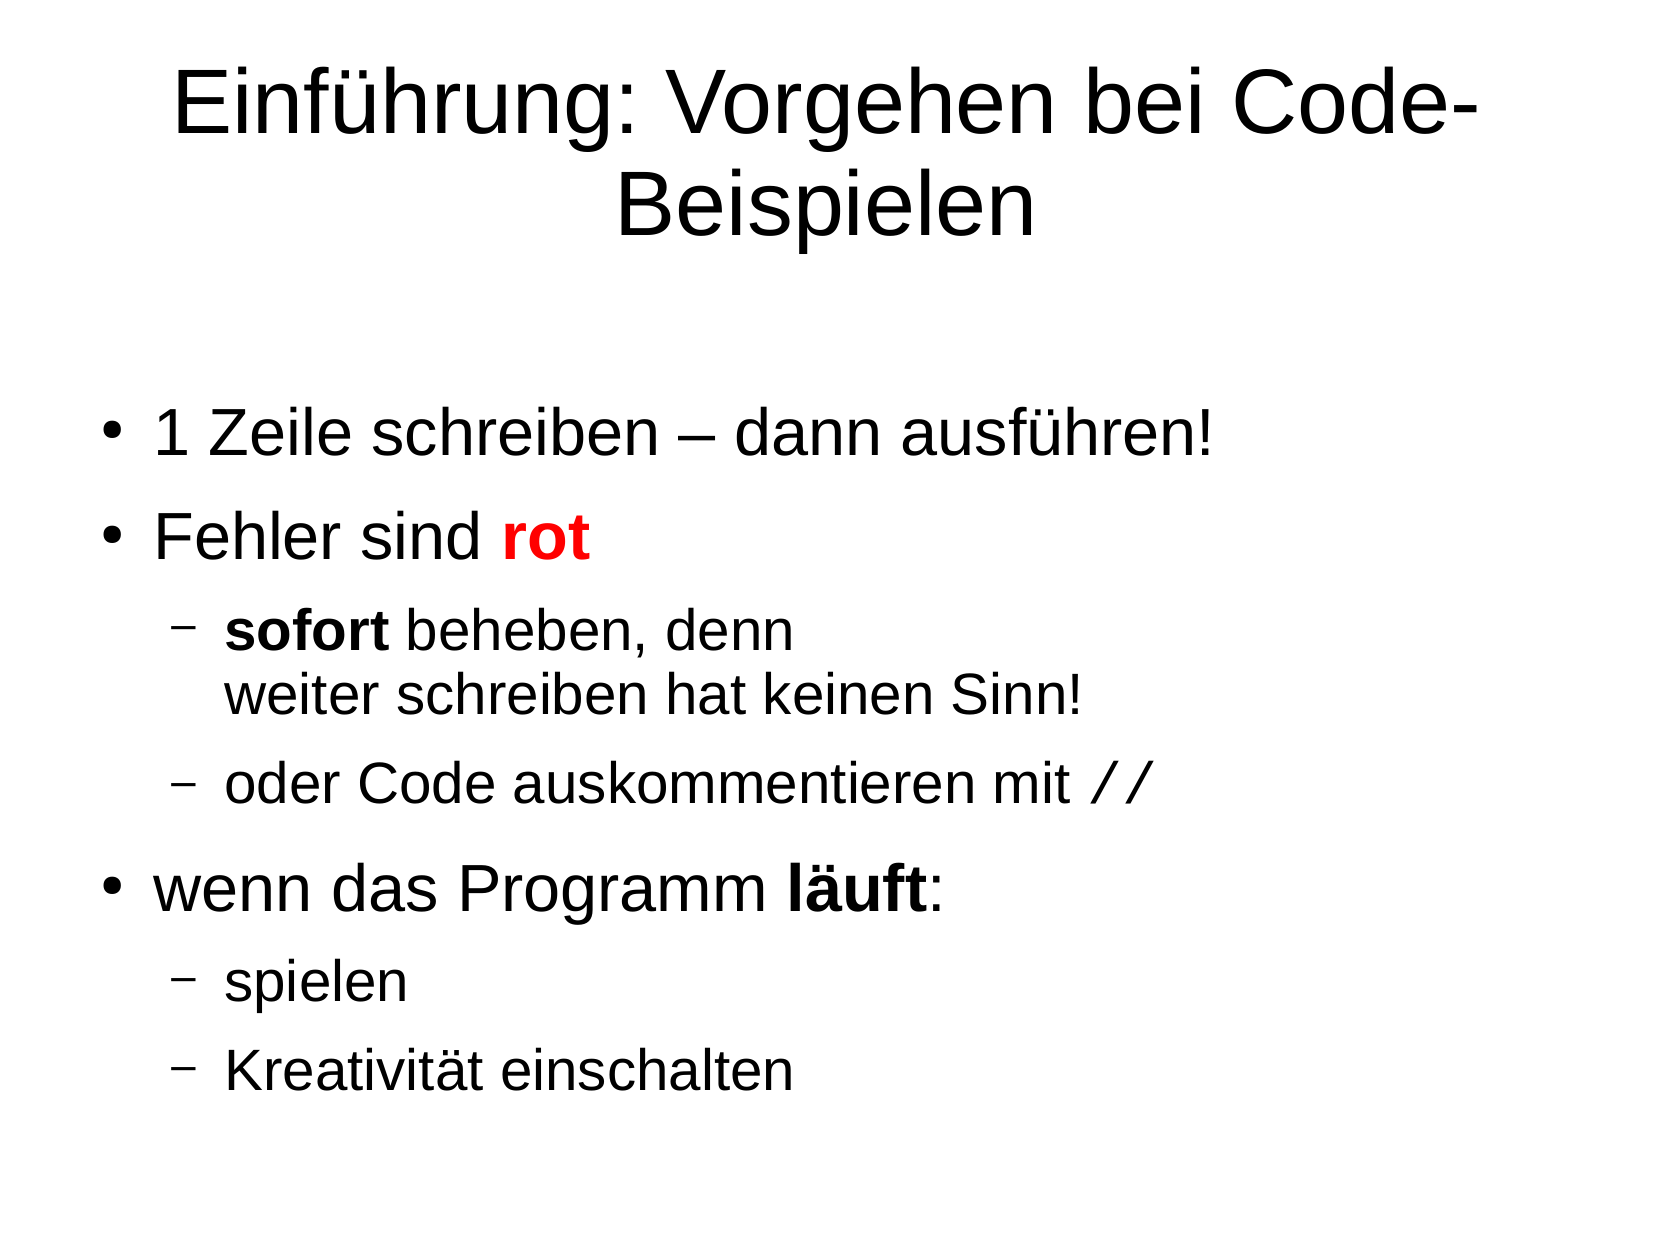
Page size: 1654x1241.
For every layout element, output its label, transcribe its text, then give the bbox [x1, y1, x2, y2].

list 1 Zeile schreiben – dann ausführen! Fehler sind rot sofort beheben, denn weiter schreiben hat keinen Sinn! oder Code auskommentieren mit // wenn das Programm läuft: spielen Kreativität einschalten [82, 290, 1571, 1216]
title Einführung: Vorgehen bei Code-Beispielen [82, 49, 1571, 257]
